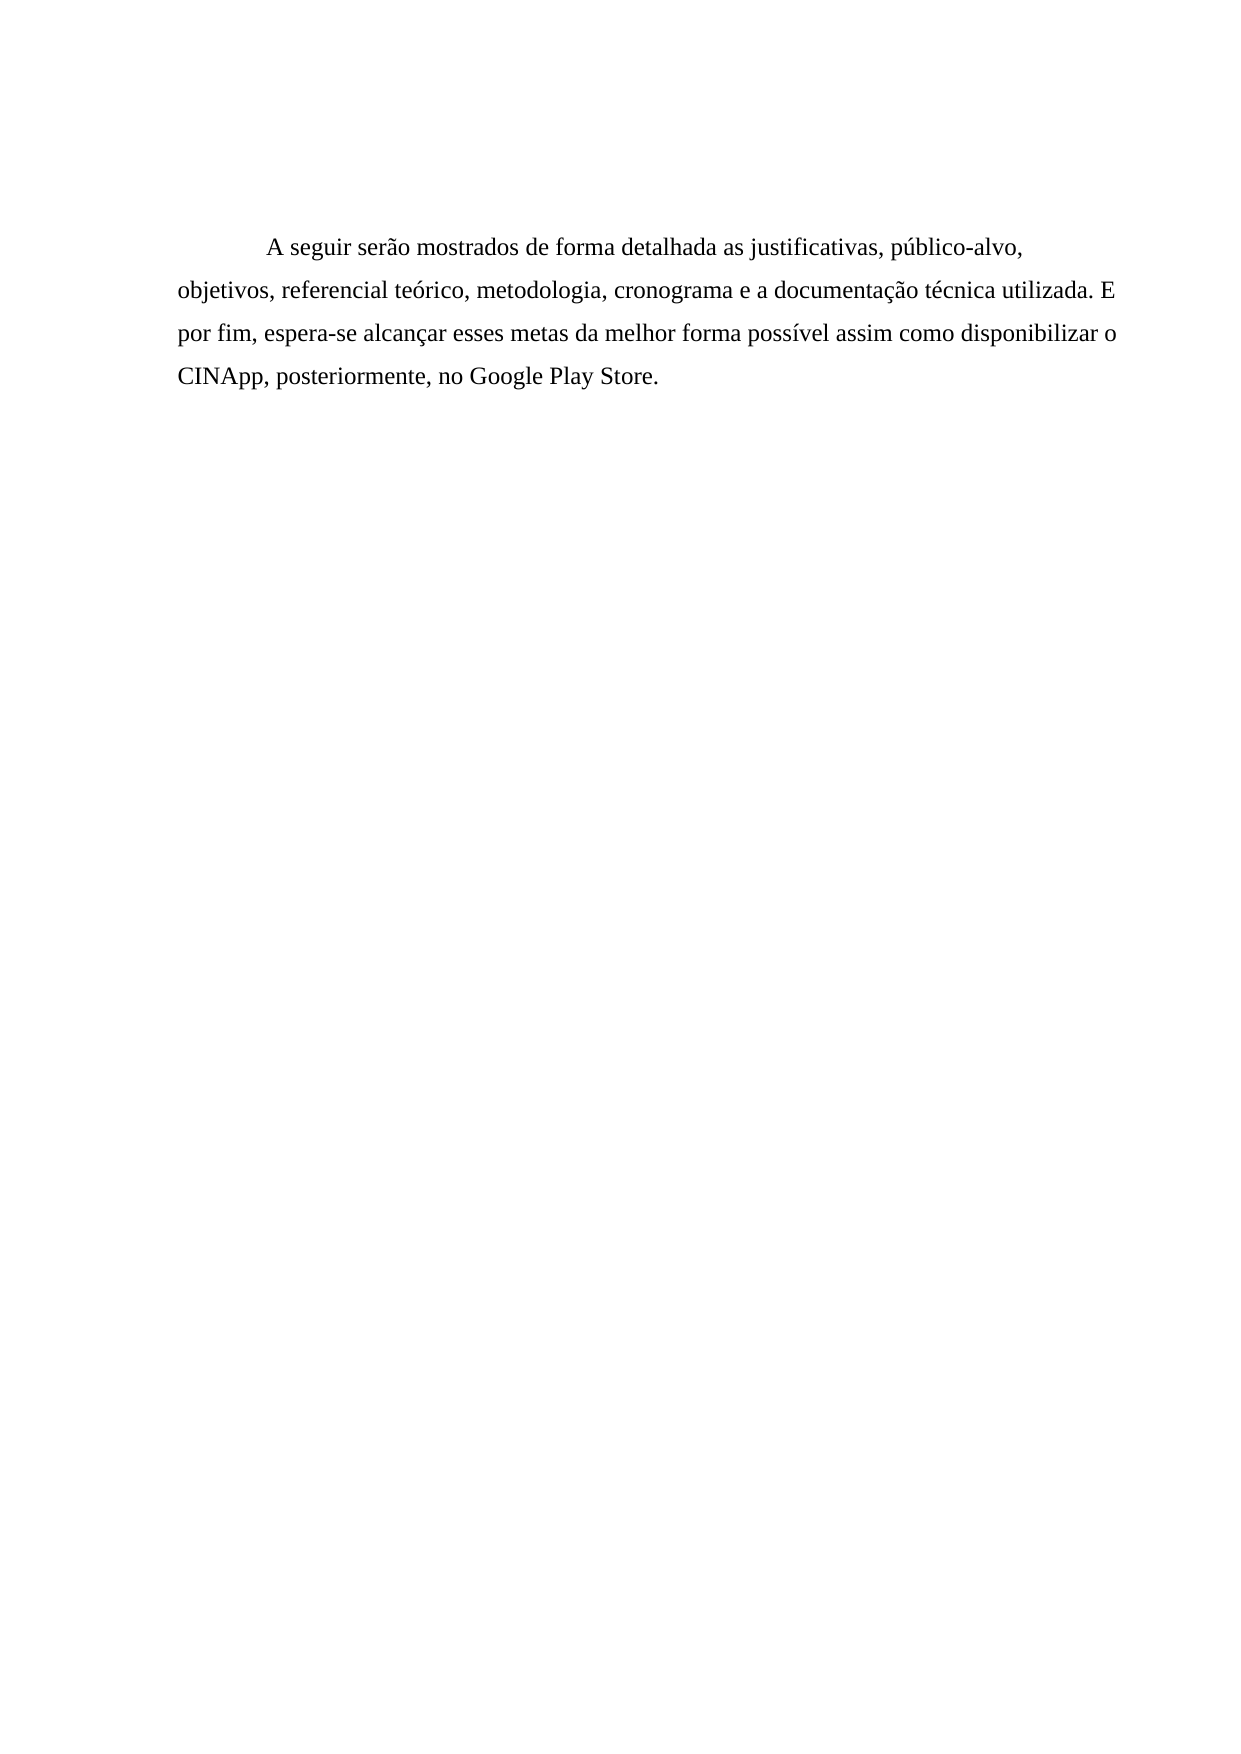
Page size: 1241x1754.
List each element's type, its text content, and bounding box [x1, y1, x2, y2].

text A seguir serão mostrados de forma detalhada as justificativas, público-alvo, objetivos, referencial teórico, metodologia, cronograma e a documentação técnica utilizada. E por fim, espera-se alcançar esses metas da melhor forma possível assim como disponibilizar o CINApp, posteriormente, no Google Play Store. [177, 232, 1122, 390]
